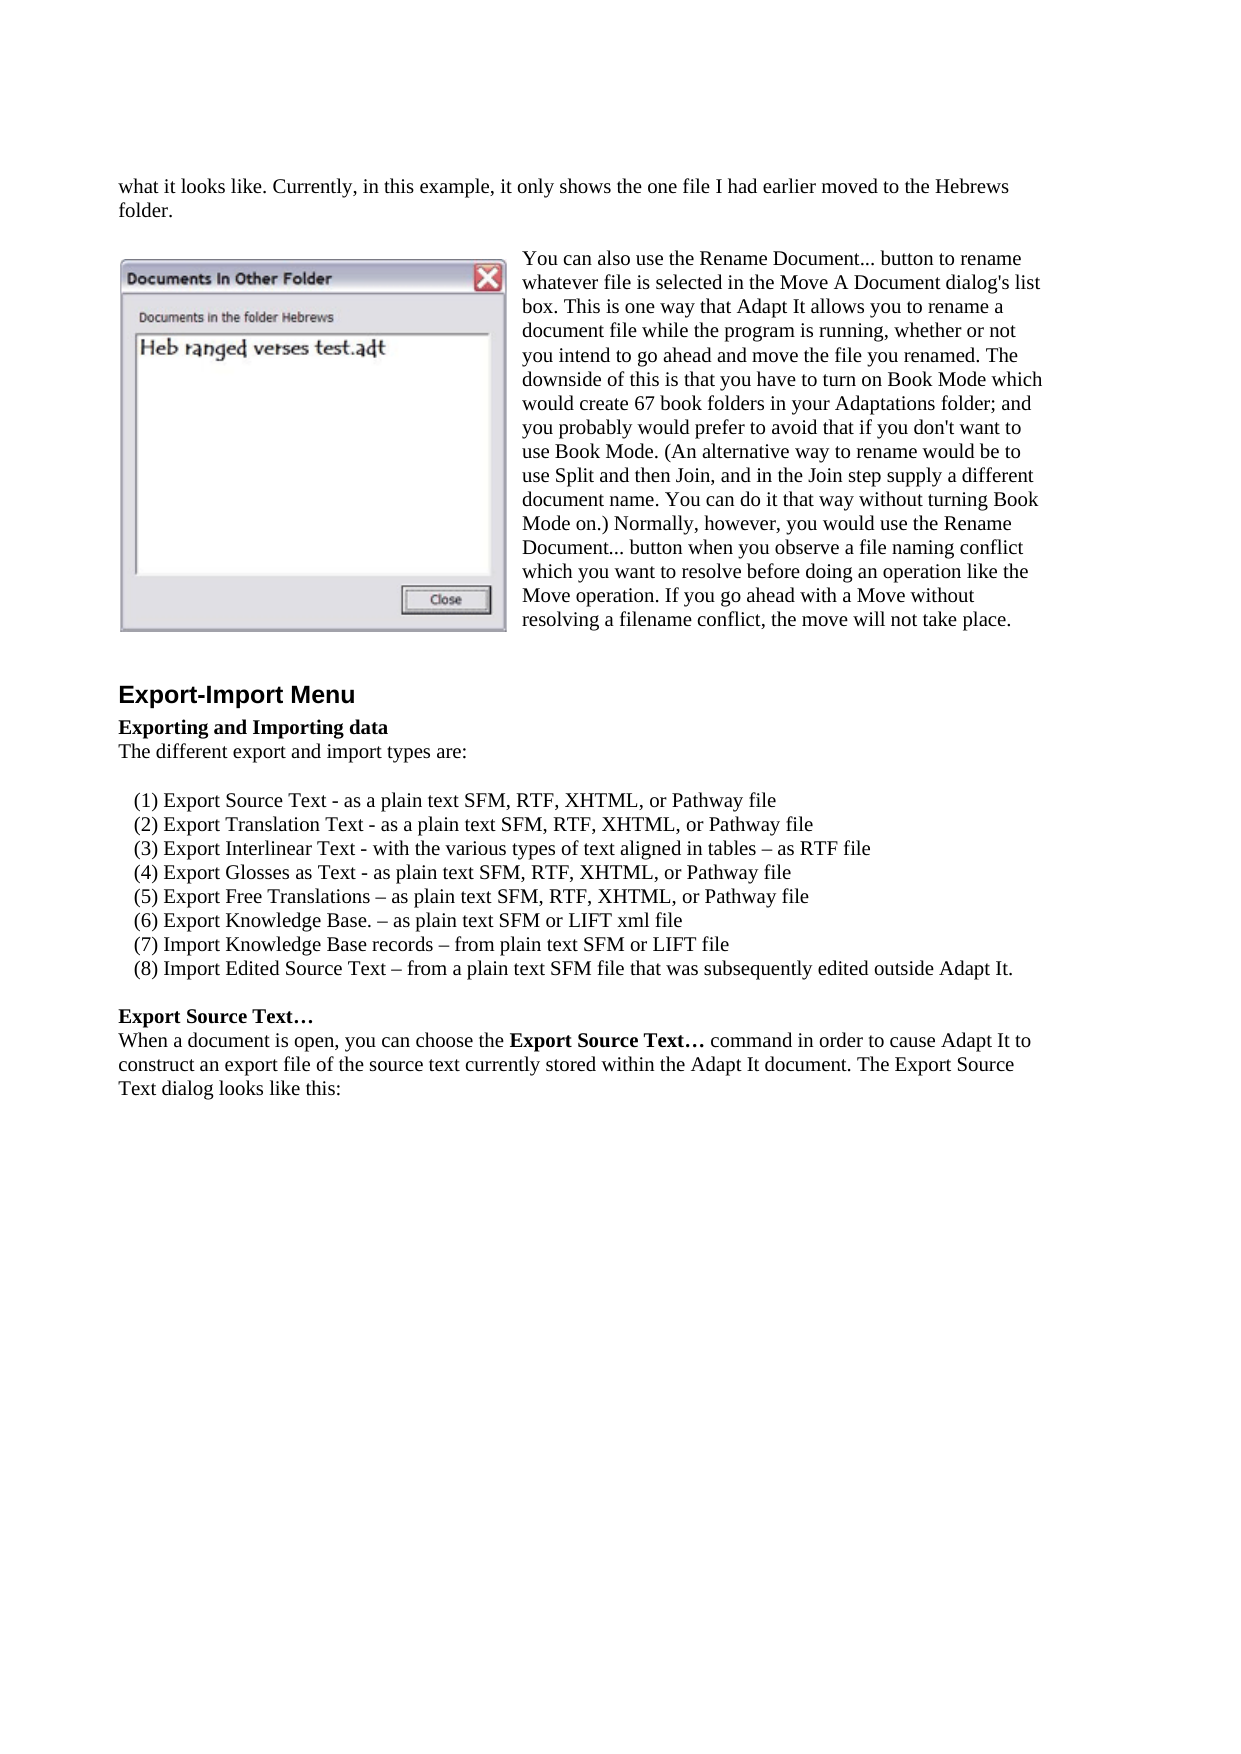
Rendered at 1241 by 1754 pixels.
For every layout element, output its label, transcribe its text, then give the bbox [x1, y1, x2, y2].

text (6) Export Knowledge Base. – as plain text SFM or LIFT xml file [118, 908, 1048, 932]
picture [120, 259, 507, 632]
text (3) Export Interlinear Text - with the various types of text aligned in tables – as RTF file [118, 836, 1048, 860]
text The different export and import types are: [118, 739, 1048, 763]
text (8) Import Edited Source Text – from a plain text SFM file that was subsequently edited outside Adapt It. [118, 956, 1048, 980]
subtitle Export-Import Menu [118, 680, 1048, 709]
text (4) Export Glosses as Text - as plain text SFM, RTF, XHTML, or Pathway file [118, 860, 1048, 884]
text Export Source Text… When a document is open, you can choose the Export Source Text… command in order to cause Adapt It to construct an export file of the source text currently stored within the Adapt It document. The Export Source Text dialog looks like this: [118, 1004, 1048, 1100]
text (5) Export Free Translations – as plain text SFM, RTF, XHTML, or Pathway file [118, 884, 1048, 908]
text Exporting and Importing data [118, 715, 1048, 739]
text (1) Export Source Text - as a plain text SFM, RTF, XHTML, or Pathway file [118, 787, 1048, 812]
text (7) Import Knowledge Base records – from plain text SFM or LIFT file [118, 932, 1048, 956]
text You can also use the Rename Document... button to rename whatever file is selected in the Move A Document dialog's list box. This is one way that Adapt It allows you to rename a document file while the program is running, whether or not you intend to go ahead and move the file you renamed. The downside of this is that you have to turn on Book Mode which would create 67 book folders in your Adaptations folder; and you probably would prefer to avoid that if you don't want to use Book Mode. (An alternative way to rename would be to use Split and then Join, and in the Join step supply a different document name. You can do it that way without turning Book Mode on.) Normally, however, you would use the Rename Document... button when you observe a file naming conflict which you want to resolve before doing an operation like the Move operation. If you go ahead with a Move without resolving a filename conflict, the move will not take place. [118, 246, 1048, 631]
text what it looks like. Currently, in this example, it only shows the one file I had earlier moved to the Hebrews folder. [118, 174, 1048, 222]
text (2) Export Translation Text - as a plain text SFM, RTF, XHTML, or Pathway file [118, 812, 1048, 836]
